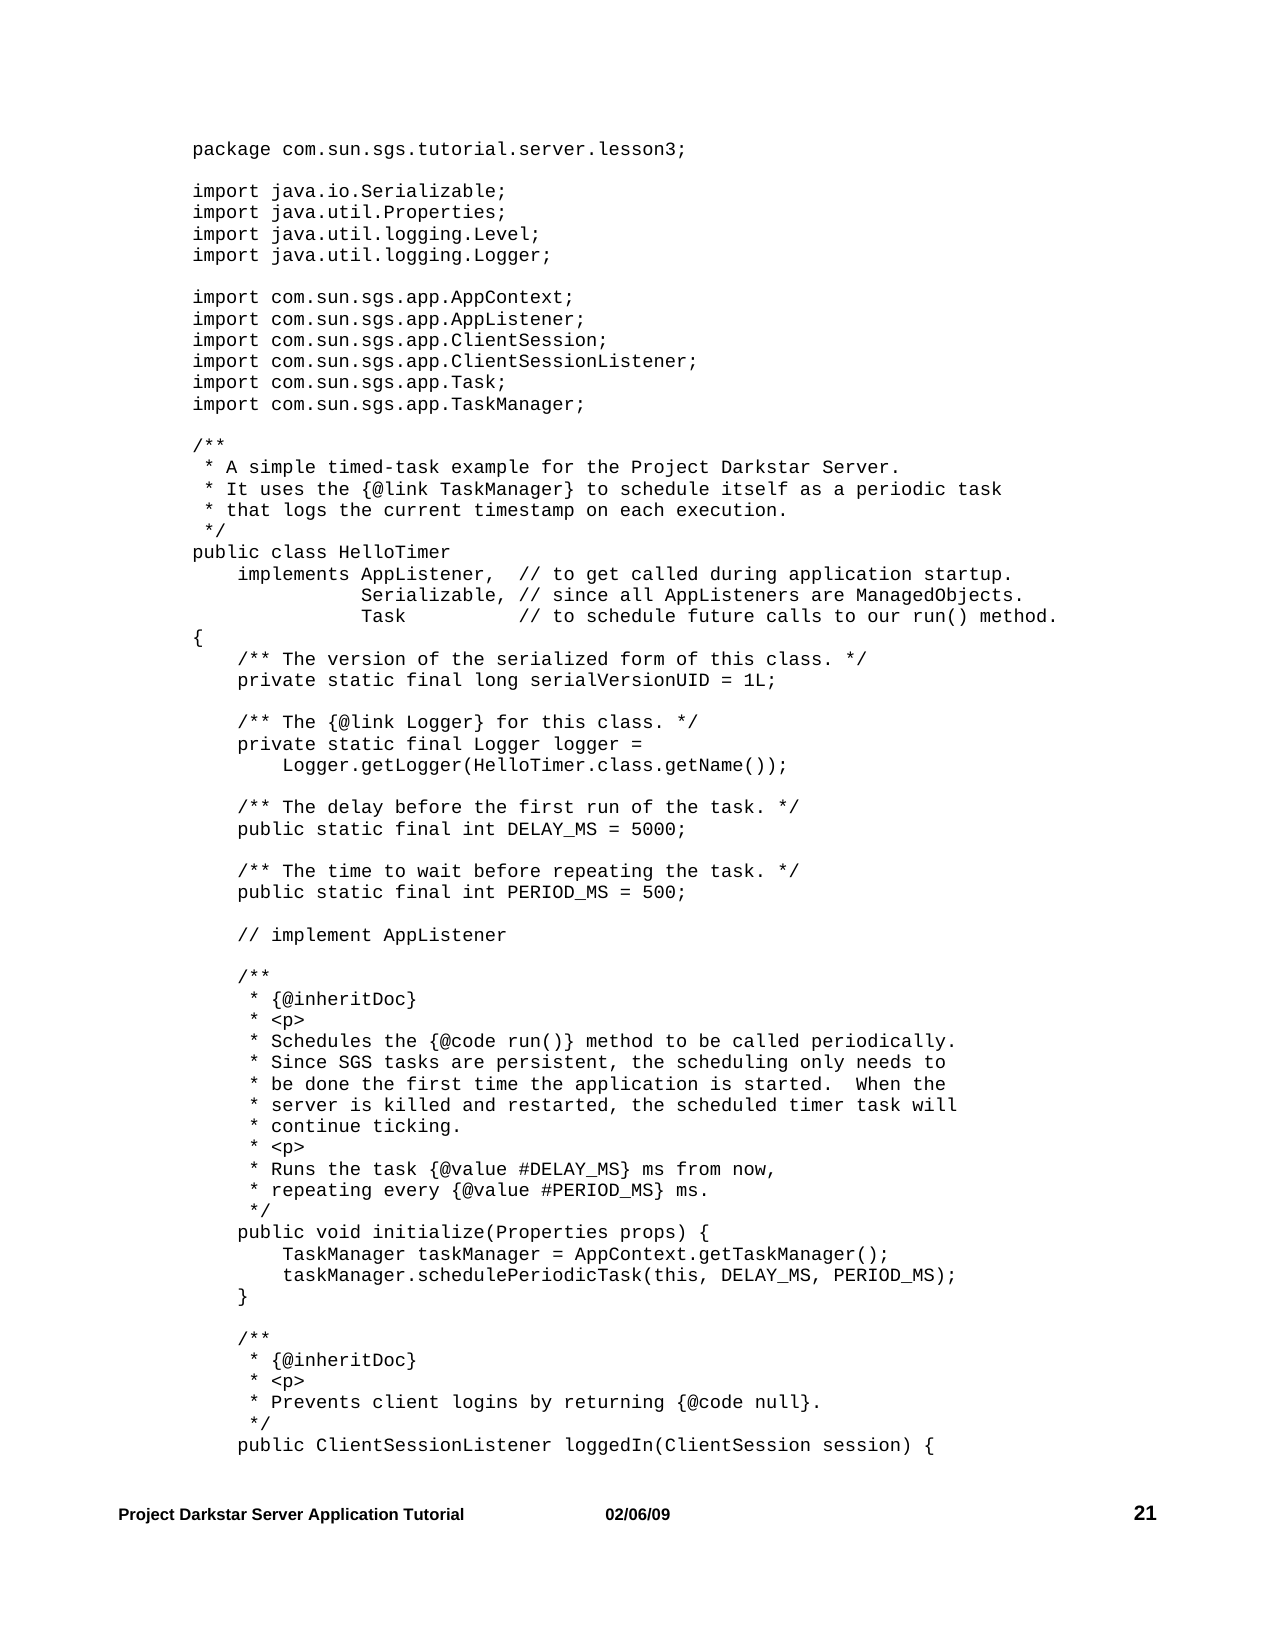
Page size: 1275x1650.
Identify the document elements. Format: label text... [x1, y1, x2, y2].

text * Since SGS tasks are persistent, the scheduling only needs to [192, 1053, 1098, 1074]
text public static final int DELAY_MS = 5000; [192, 819, 1098, 841]
text /** [192, 437, 1098, 458]
text Logger.getLogger(HelloTimer.class.getName()); [192, 756, 1098, 777]
text private static final long serialVersionUID = 1L; [192, 671, 1098, 692]
text */ [192, 1202, 1098, 1223]
text import com.sun.sgs.app.AppContext; [192, 288, 1098, 309]
text * server is killed and restarted, the scheduled timer task will [192, 1096, 1098, 1117]
text * <p> [192, 1372, 1098, 1393]
text import java.util.Properties; [192, 203, 1098, 224]
text private static final Logger logger = [192, 734, 1098, 756]
text package com.sun.sgs.tutorial.server.lesson3; [192, 139, 1098, 161]
text import java.util.logging.Level; [192, 224, 1098, 246]
text Task // to schedule future calls to our run() method. [192, 607, 1098, 628]
text import java.util.logging.Logger; [192, 246, 1098, 267]
text // implement AppListener [192, 926, 1098, 947]
text /** The delay before the first run of the task. */ [192, 798, 1098, 819]
text */ [192, 1414, 1098, 1436]
text * Prevents client logins by returning {@code null}. [192, 1393, 1098, 1414]
text /** The {@link Logger} for this class. */ [192, 713, 1098, 734]
text TaskManager taskManager = AppContext.getTaskManager(); [192, 1244, 1098, 1266]
text import com.sun.sgs.app.ClientSessionListener; [192, 352, 1098, 373]
text * <p> [192, 1011, 1098, 1032]
text * continue ticking. [192, 1117, 1098, 1138]
text } [192, 1287, 1098, 1308]
text import com.sun.sgs.app.TaskManager; [192, 394, 1098, 416]
text public ClientSessionListener loggedIn(ClientSession session) { [192, 1436, 1098, 1457]
text public static final int PERIOD_MS = 500; [192, 883, 1098, 904]
text * Runs the task {@value #DELAY_MS} ms from now, [192, 1159, 1098, 1181]
text * that logs the current timestamp on each execution. [192, 501, 1098, 522]
text taskManager.schedulePeriodicTask(this, DELAY_MS, PERIOD_MS); [192, 1266, 1098, 1287]
text import com.sun.sgs.app.AppListener; [192, 309, 1098, 331]
text */ [192, 522, 1098, 543]
text /** [192, 1329, 1098, 1351]
text implements AppListener, // to get called during application startup. [192, 564, 1098, 586]
text /** The time to wait before repeating the task. */ [192, 862, 1098, 883]
text * Schedules the {@code run()} method to be called periodically. [192, 1032, 1098, 1053]
text Serializable, // since all AppListeners are ManagedObjects. [192, 586, 1098, 607]
text * A simple timed-task example for the Project Darkstar Server. [192, 458, 1098, 479]
text * <p> [192, 1138, 1098, 1159]
text import java.io.Serializable; [192, 182, 1098, 203]
text * It uses the {@link TaskManager} to schedule itself as a periodic task [192, 479, 1098, 501]
text * be done the first time the application is started. When the [192, 1074, 1098, 1096]
text { [192, 628, 1098, 649]
text * repeating every {@value #PERIOD_MS} ms. [192, 1181, 1098, 1202]
text /** The version of the serialized form of this class. */ [192, 649, 1098, 671]
text * {@inheritDoc} [192, 1351, 1098, 1372]
text public class HelloTimer [192, 543, 1098, 564]
text public void initialize(Properties props) { [192, 1223, 1098, 1244]
text /** [192, 968, 1098, 989]
text import com.sun.sgs.app.ClientSession; [192, 331, 1098, 352]
text import com.sun.sgs.app.Task; [192, 373, 1098, 394]
text * {@inheritDoc} [192, 989, 1098, 1011]
